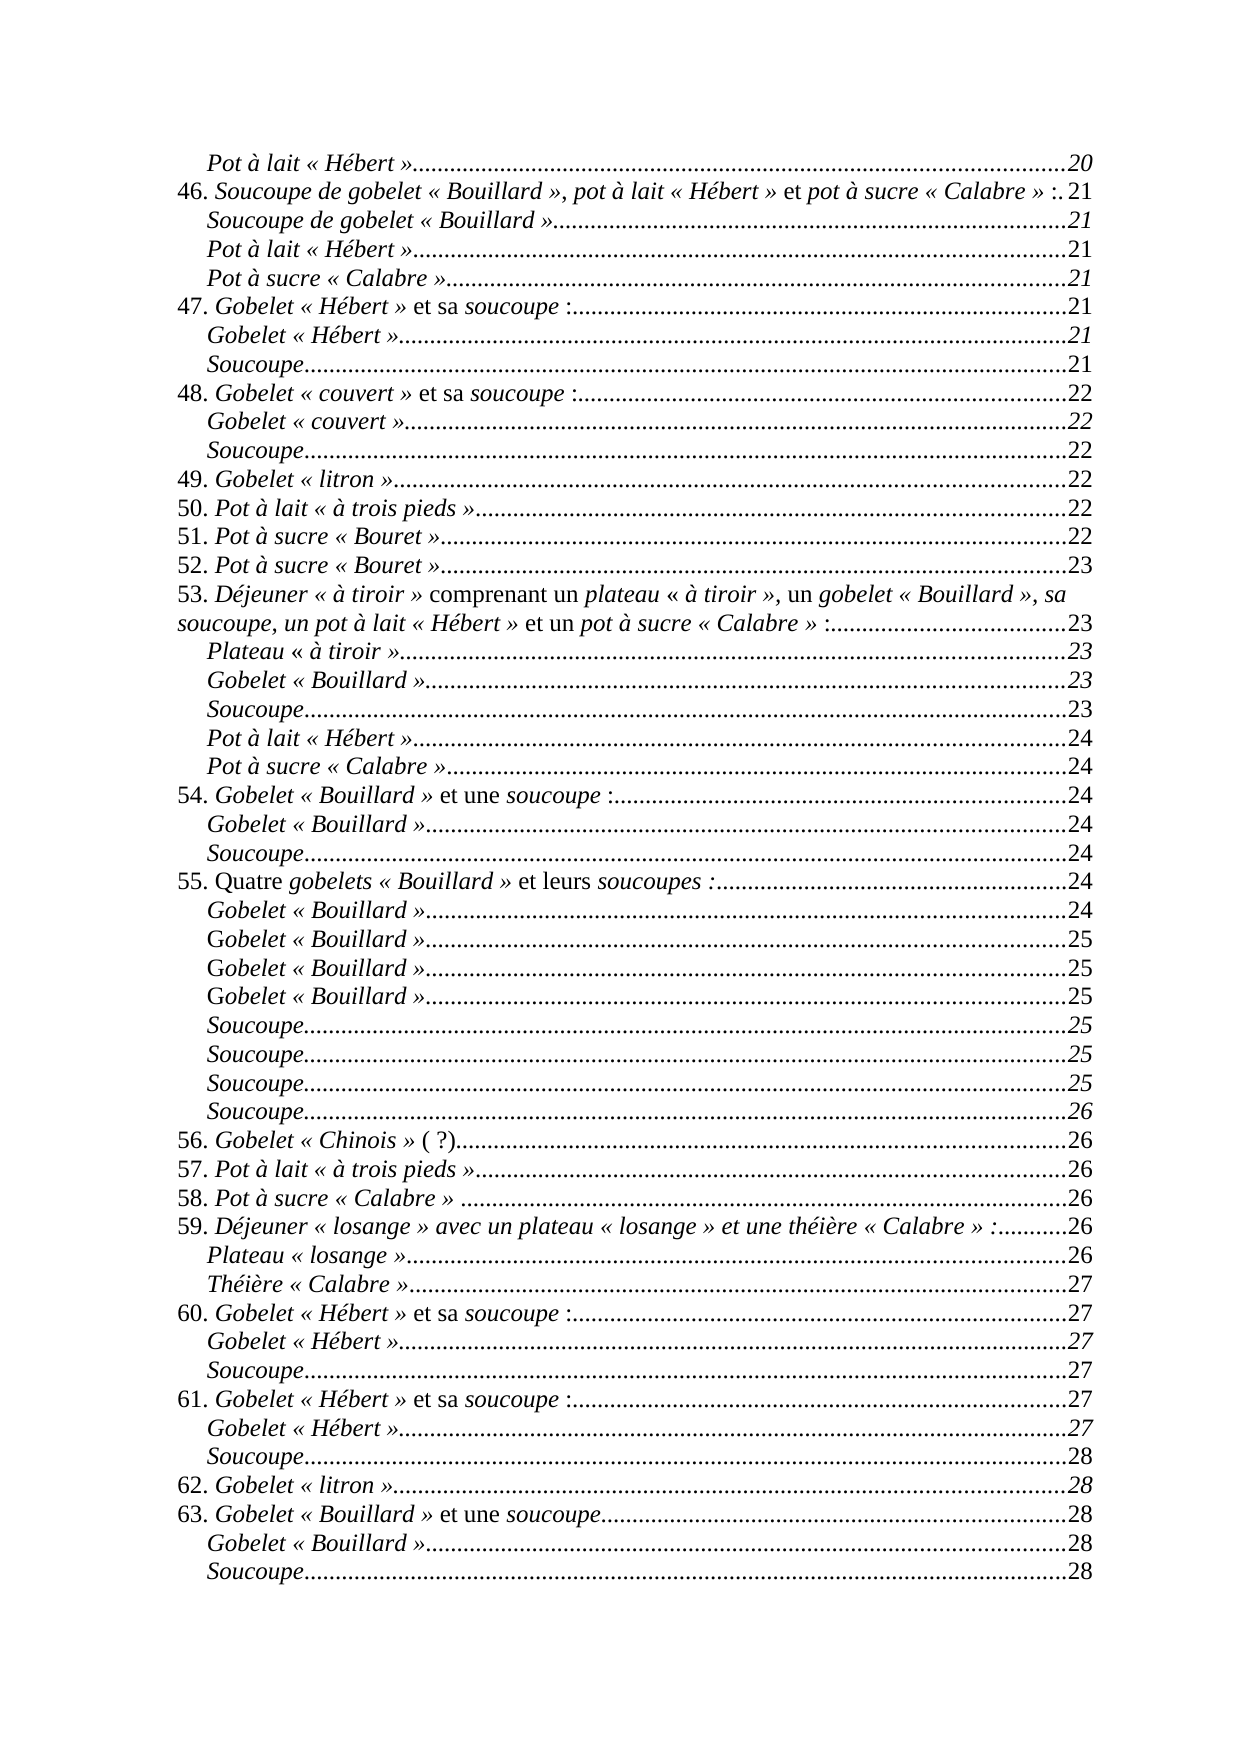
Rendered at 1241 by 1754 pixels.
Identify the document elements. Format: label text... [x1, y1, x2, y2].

text Gobelet « Bouillard » 24 [207, 809, 1093, 838]
text 49. Gobelet « litron » 22 [177, 464, 1093, 493]
text Théière « Calabre » 27 [207, 1269, 1093, 1298]
text 50. Pot à lait « à trois pieds » 22 [177, 493, 1093, 521]
text 59. Déjeuner « losange » avec un plateau « losange » et une théière « Calabre » : 26 [177, 1211, 1093, 1240]
text 48. Gobelet « couvert » et sa soucoupe : 22 [177, 378, 1093, 406]
text 47. Gobelet « Hébert » et sa soucoupe : 21 [177, 291, 1093, 320]
text Gobelet « Hébert » 21 [207, 320, 1093, 349]
text Soucoupe 23 [207, 694, 1093, 723]
text Pot à sucre « Calabre » 24 [207, 751, 1093, 780]
text Pot à lait « Hébert » 24 [207, 723, 1093, 751]
text Soucoupe 21 [207, 349, 1093, 378]
text Pot à lait « Hébert » 21 [207, 234, 1093, 263]
text 58. Pot à sucre « Calabre » 26 [177, 1183, 1093, 1211]
text Soucoupe 24 [207, 838, 1093, 866]
text Soucoupe 22 [207, 435, 1093, 464]
text 51. Pot à sucre « Bouret » 22 [177, 521, 1093, 550]
text Gobelet « couvert » 22 [207, 406, 1093, 435]
text 55. Quatre gobelets « Bouillard » et leurs soucoupes : 24 [177, 866, 1093, 895]
text Soucoupe 28 [207, 1441, 1093, 1470]
text 63. Gobelet « Bouillard » et une soucoupe 28 [177, 1499, 1093, 1528]
text 52. Pot à sucre « Bouret » 23 [177, 550, 1093, 579]
text Soucoupe 25 [207, 1039, 1093, 1068]
text Plateau « à tiroir » 23 [207, 636, 1093, 665]
text Gobelet « Hébert » 27 [207, 1413, 1093, 1441]
text 61. Gobelet « Hébert » et sa soucoupe : 27 [177, 1384, 1093, 1413]
text 46. Soucoupe de gobelet « Bouillard », pot à lait « Hébert » et pot à sucre « Calabre » : 21 [177, 176, 1093, 205]
text 54. Gobelet « Bouillard » et une soucoupe : 24 [177, 780, 1093, 809]
text Soucoupe 27 [207, 1355, 1093, 1384]
text 56. Gobelet « Chinois » ( ?) 26 [177, 1125, 1093, 1154]
text 60. Gobelet « Hébert » et sa soucoupe : 27 [177, 1298, 1093, 1326]
text 57. Pot à lait « à trois pieds » 26 [177, 1154, 1093, 1183]
text Soucoupe de gobelet « Bouillard » 21 [207, 205, 1093, 234]
text Gobelet « Bouillard » 23 [207, 665, 1093, 694]
text Gobelet « Bouillard » 24 [207, 895, 1093, 924]
text Gobelet « Bouillard » 28 [207, 1528, 1093, 1556]
text Soucoupe 28 [207, 1556, 1093, 1585]
text Gobelet « Hébert » 27 [207, 1326, 1093, 1355]
text Pot à sucre « Calabre » 21 [207, 263, 1093, 291]
text Gobelet « Bouillard » 25 [207, 981, 1093, 1010]
text Gobelet « Bouillard » 25 [207, 924, 1093, 953]
text 53. Déjeuner « à tiroir » comprenant un plateau « à tiroir », un gobelet « Bouillard », sa soucoupe, un pot à lait « Hébert » et un pot à sucre « Calabre » : 23 [177, 579, 1093, 636]
text Soucoupe 25 [207, 1010, 1093, 1039]
text Plateau « losange » 26 [207, 1240, 1093, 1269]
text 62. Gobelet « litron » 28 [177, 1470, 1093, 1499]
text Soucoupe 26 [207, 1096, 1093, 1125]
text Gobelet « Bouillard » 25 [207, 953, 1093, 981]
text Soucoupe 25 [207, 1068, 1093, 1096]
text Pot à lait « Hébert » 20 [207, 148, 1093, 176]
